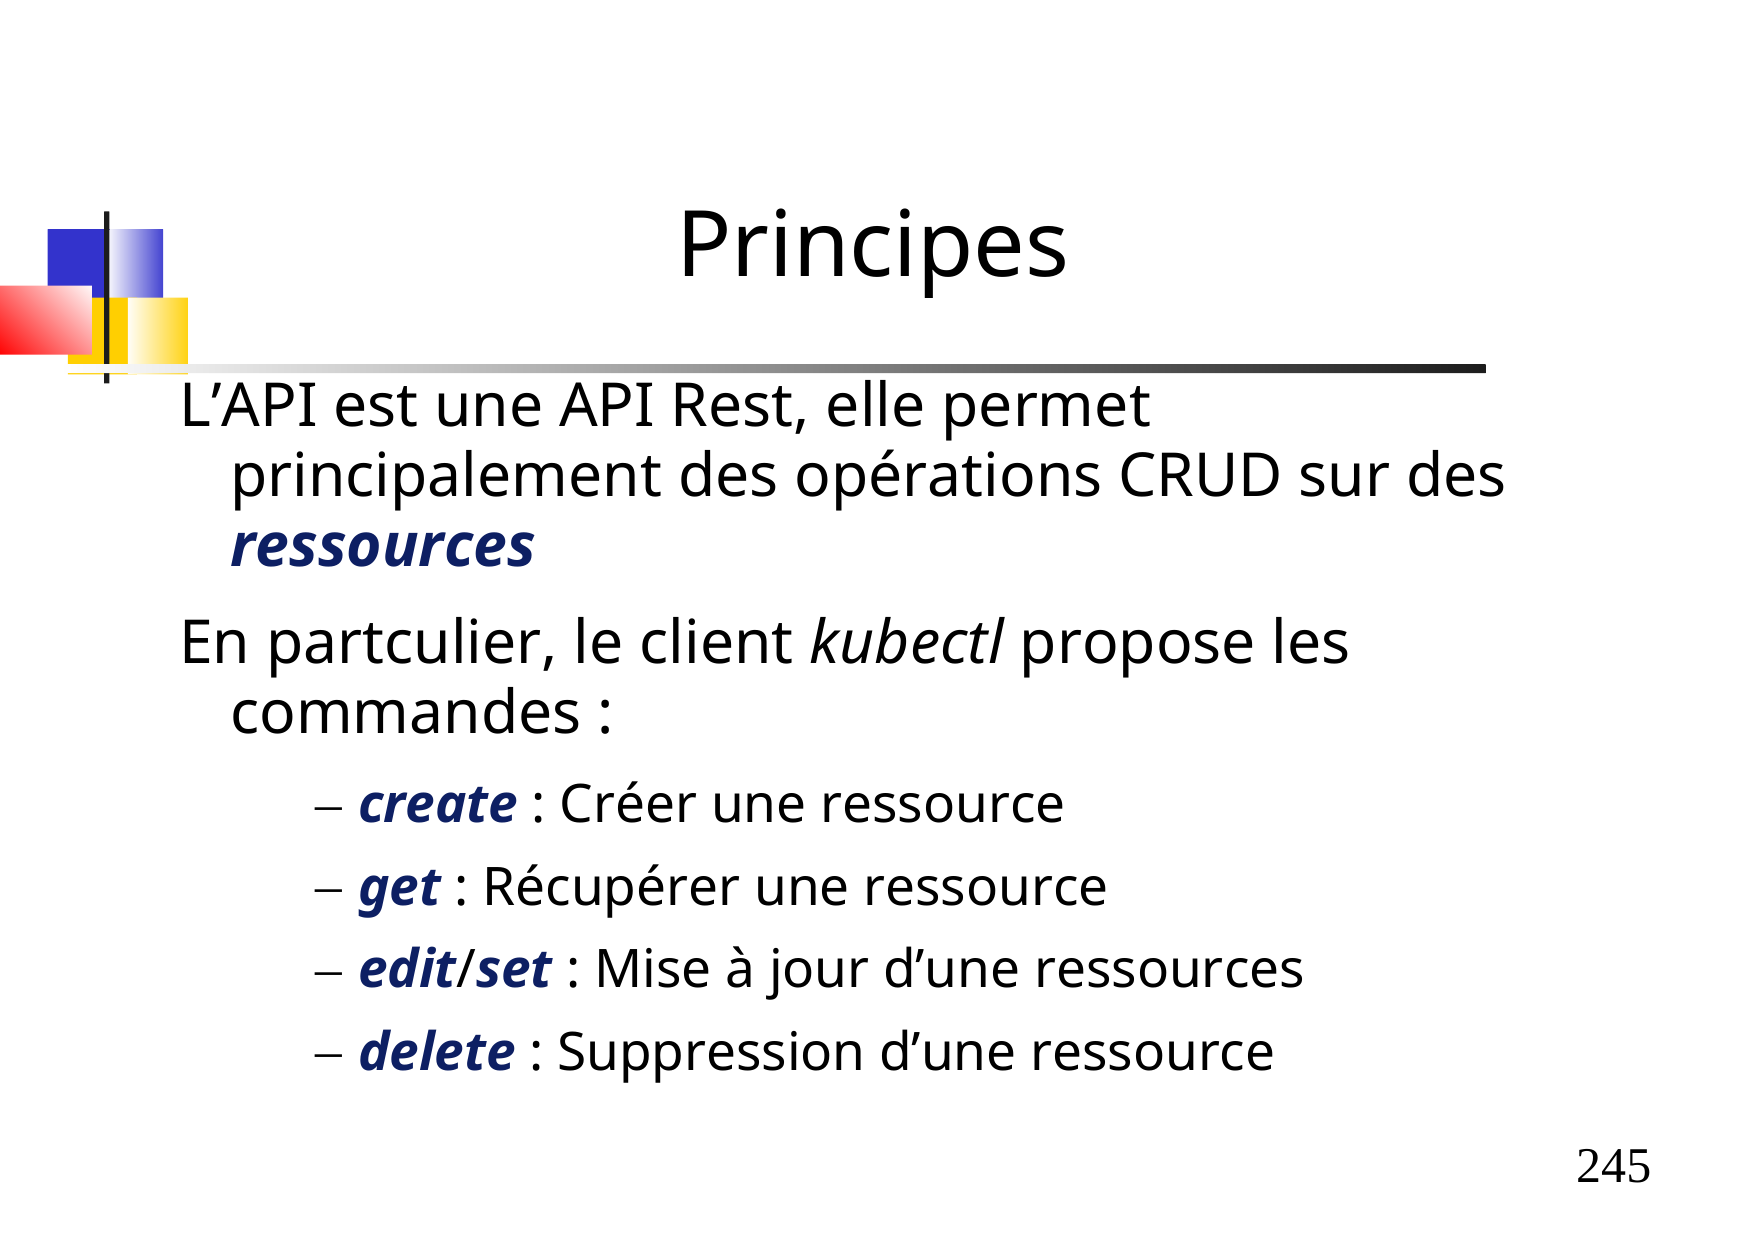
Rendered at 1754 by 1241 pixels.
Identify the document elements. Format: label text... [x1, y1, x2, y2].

list L’API est une API Rest, elle permet principalement des opérations CRUD sur des ressources En partculier, le client kubectl propose les commandes : create : Créer une ressource get : Récupérer une ressource edit/set : Mise à jour d’une ressources delete : Suppression d’une ressource [179, 371, 1567, 1091]
title Principes [179, 139, 1567, 351]
